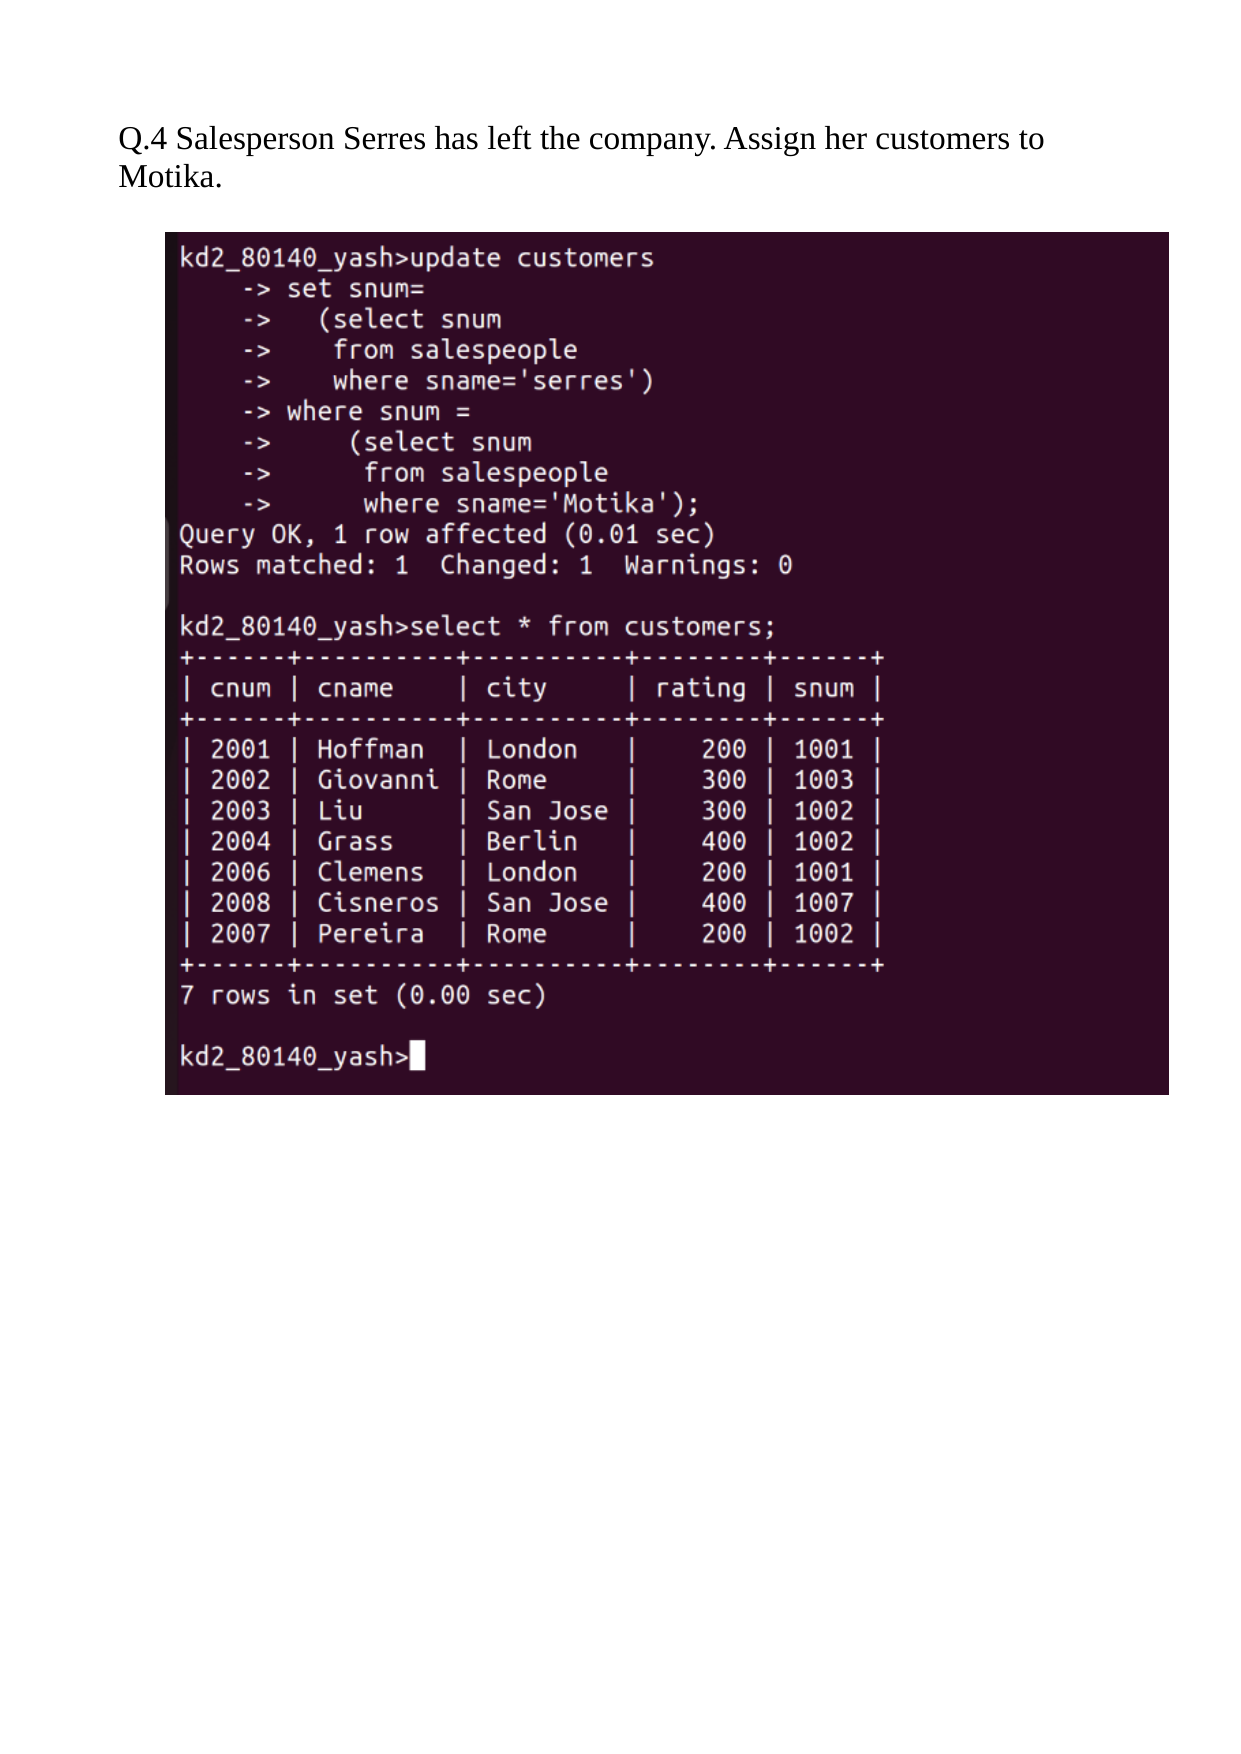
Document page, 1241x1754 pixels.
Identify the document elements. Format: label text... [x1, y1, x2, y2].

picture [165, 232, 1169, 1095]
text Q.4 Salesperson Serres has left the company. Assign her customers to Motika. [118, 118, 1122, 195]
